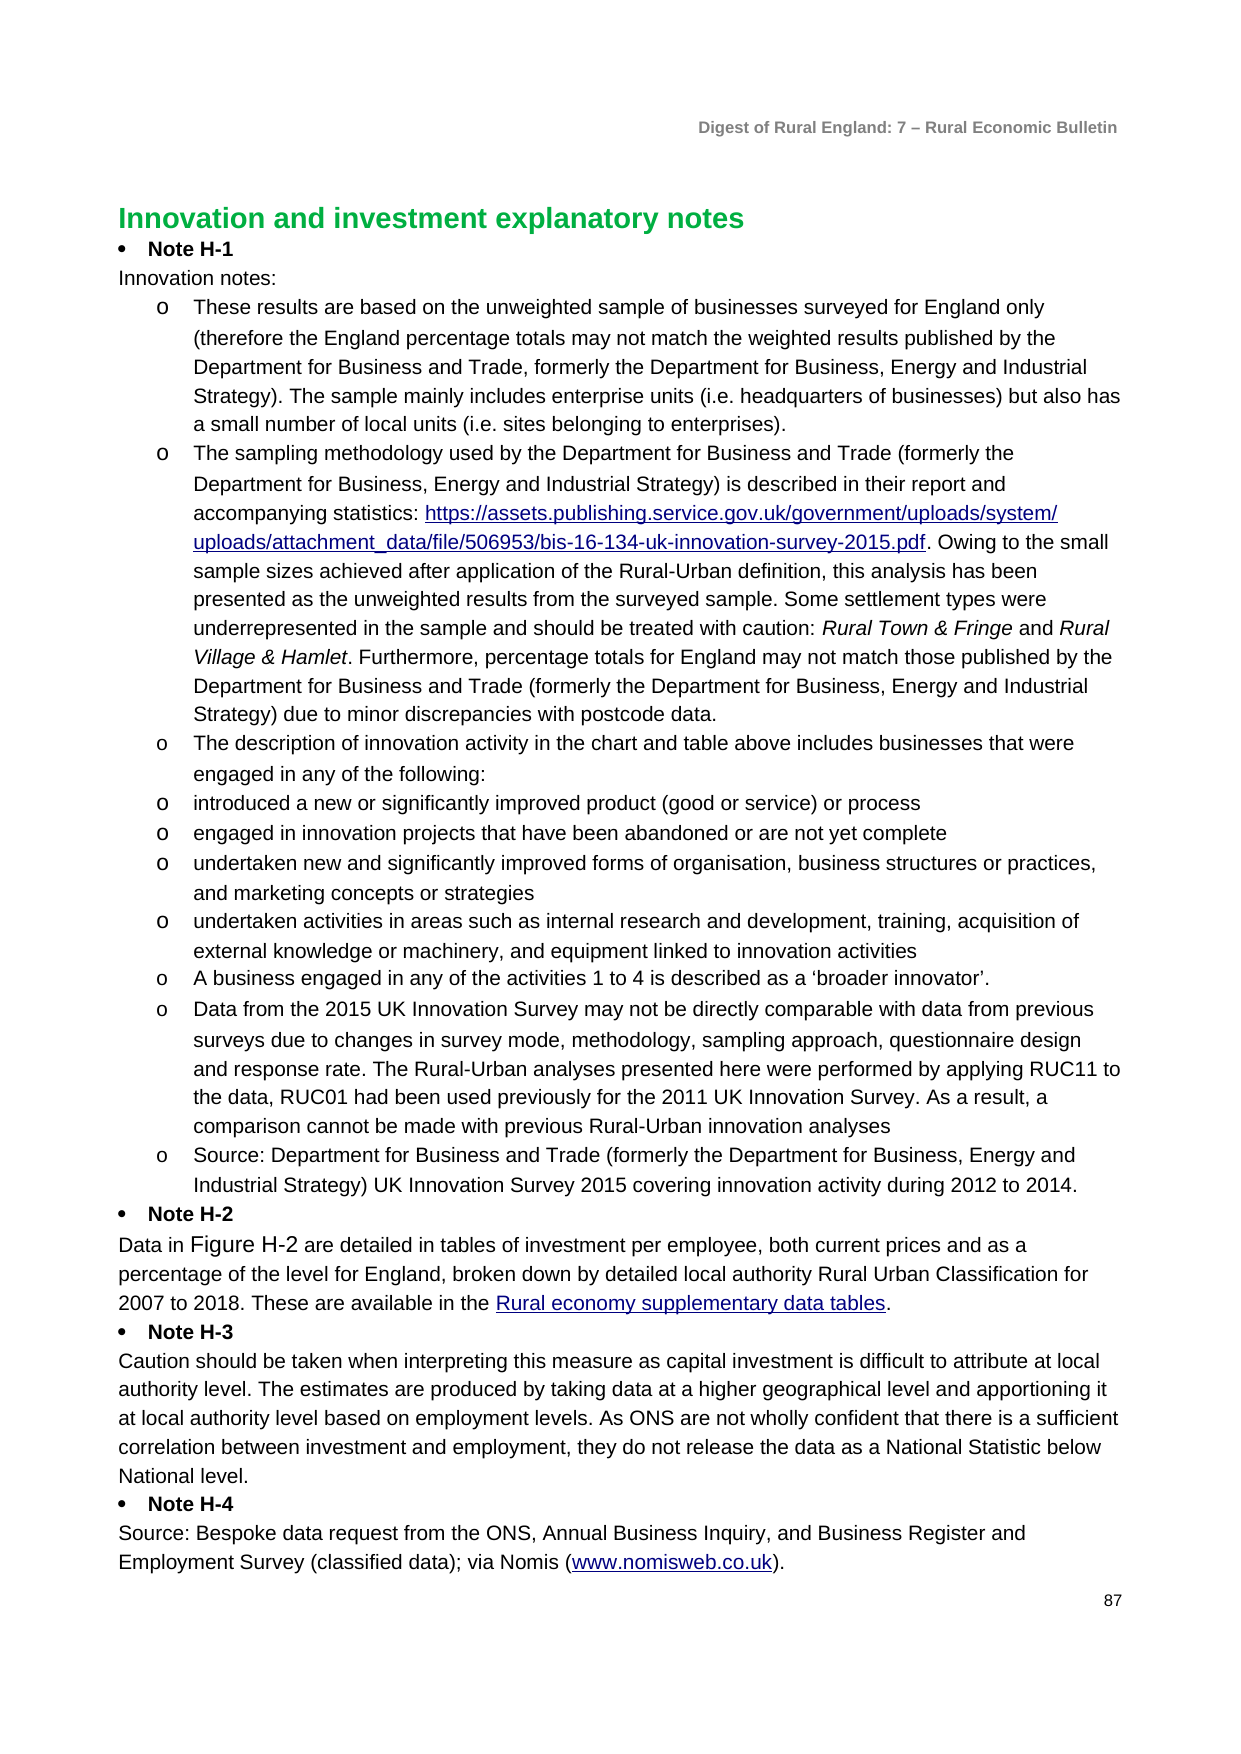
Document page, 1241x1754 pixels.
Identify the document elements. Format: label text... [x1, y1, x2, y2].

list These results are based on the unweighted sample of businesses surveyed for England only (therefore the England percentage totals may not match the weighted results published by the Department for Business and Trade, formerly the Department for Business, Energy and Industrial Strategy). The sample mainly includes enterprise units (i.e. headquarters of businesses) but also has a small number of local units (i.e. sites belonging to enterprises). [156, 295, 1122, 436]
text Caution should be taken when interpreting this measure as capital investment is difficult to attribute at local authority level. The estimates are produced by taking data at a higher geographical level and apportioning it at local authority level based on employment levels. As ONS are not wholly confident that there is a sufficient correlation between investment and employment, they do not release the data as a National Statistic below National level. [118, 1348, 1122, 1487]
text Source: Bespoke data request from the ONS, Annual Business Inquiry, and Business Register and Employment Survey (classified data); via Nomis (www.nomisweb.co.uk). [118, 1521, 1122, 1574]
list Note H-3 [118, 1319, 1122, 1344]
list undertaken new and significantly improved forms of organisation, business structures or practices, and marketing concepts or strategies [156, 851, 1122, 905]
list undertaken activities in areas such as internal research and development, training, acquisition of external knowledge or machinery, and equipment linked to innovation activities [156, 909, 1122, 963]
list engaged in innovation projects that have been abandoned or are not yet complete [156, 821, 1122, 847]
list introduced a new or significantly improved product (good or service) or process [156, 790, 1122, 817]
list The sampling methodology used by the Department for Business and Trade (formerly the Department for Business, Energy and Industrial Strategy) is described in their report and accompanying statistics: https://assets.publishing.service.gov.uk/government/uploads/system/uploads/attachment_data/file/506953/bis-16-134-uk-innovation-survey-2015.pdf. Owing to the small sample sizes achieved after application of the Rural-Urban definition, this analysis has been presented as the unweighted results from the surveyed sample. Some settlement types were underrepresented in the sample and should be treated with caution: Rural Town & Fringe and Rural Village & Hamlet. Furthermore, percentage totals for England may not match those published by the Department for Business and Trade (formerly the Department for Business, Energy and Industrial Strategy) due to minor discrepancies with postcode data. [156, 441, 1122, 726]
list Data from the 2015 UK Innovation Survey may not be directly comparable with data from previous surveys due to changes in survey mode, methodology, sampling approach, questionnaire design and response rate. The Rural-Urban analyses presented here were performed by applying RUC11 to the data, RUC01 had been used previously for the 2011 UK Innovation Survey. As a result, a comparison cannot be made with previous Rural-Urban innovation analyses [156, 997, 1122, 1138]
text Data in Figure H‑2 are detailed in tables of investment per employee, both current prices and as a percentage of the level for England, broken down by detailed local authority Rural Urban Classification for 2007 to 2018. These are available in the Rural economy supplementary data tables. [118, 1231, 1122, 1315]
list The description of innovation activity in the chart and table above includes businesses that were engaged in any of the following: [156, 731, 1122, 786]
subtitle Innovation and investment explanatory notes [118, 201, 1122, 235]
list Note H-1 [118, 237, 1122, 261]
list Note H-2 [118, 1202, 1122, 1226]
list Note H-4 [118, 1492, 1122, 1516]
list A business engaged in any of the activities 1 to 4 is described as a ‘broader innovator’. [156, 966, 1122, 992]
list Source: Department for Business and Trade (formerly the Department for Business, Energy and Industrial Strategy) UK Innovation Survey 2015 covering innovation activity during 2012 to 2014. [156, 1143, 1122, 1197]
text Innovation notes: [118, 266, 1122, 290]
